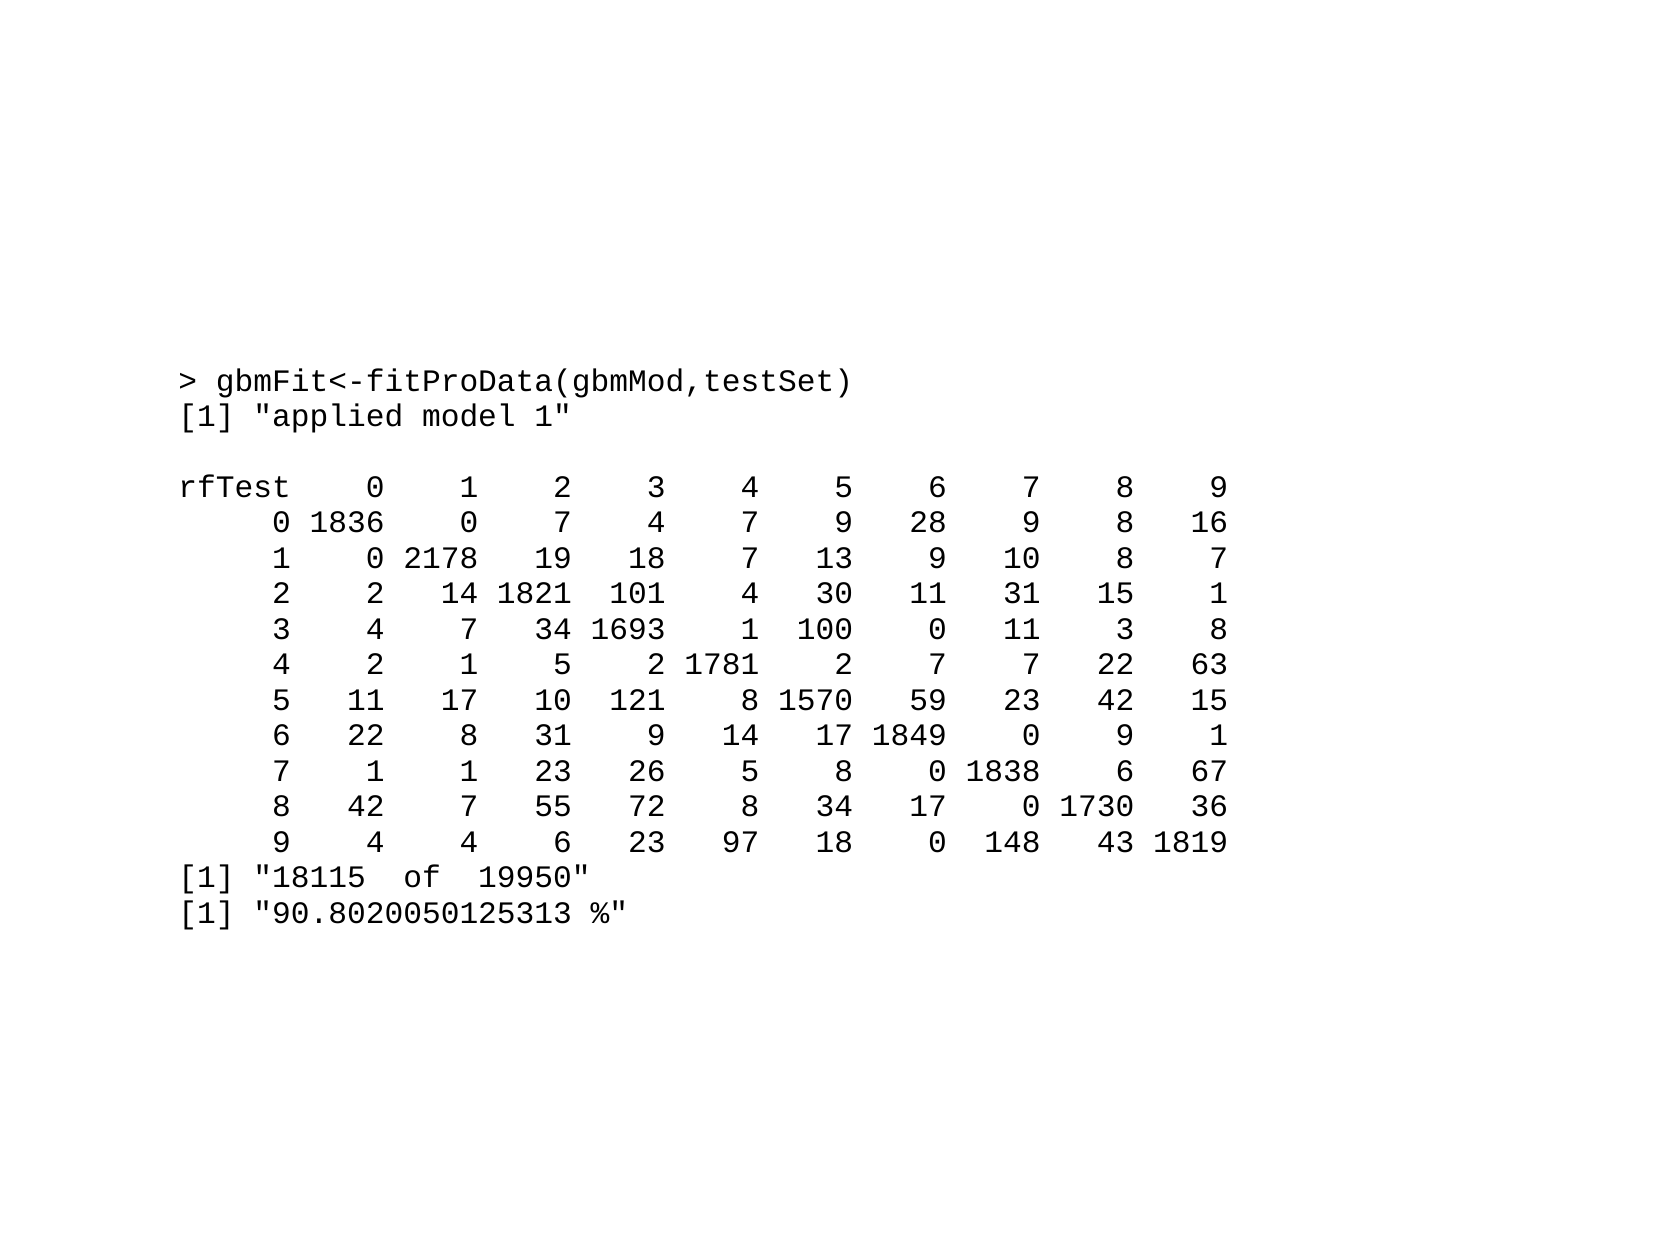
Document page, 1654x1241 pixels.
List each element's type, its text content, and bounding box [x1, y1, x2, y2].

text_box > gbmFit<-fitProData(gbmMod,testSet) [1] "applied model 1" rfTest 0 1 2 3 4 5 6 7 8 9 0 1836 0 7 4 7 9 28 9 8 16 1 0 2178 19 18 7 13 9 10 8 7 2 2 14 1821 101 4 30 11 31 15 1 3 4 7 34 1693 1 100 0 11 3 8 4 2 1 5 2 1781 2 7 7 22 63 5 11 17 10 121 8 1570 59 23 42 15 6 22 8 31 9 14 17 1849 0 9 1 7 1 1 23 26 5 8 0 1838 6 67 8 42 7 55 72 8 34 17 0 1730 36 9 4 4 6 23 97 18 0 148 43 1819 [1] "18115 of 19950" [1] "90.8020050125313 %" [163, 357, 1321, 946]
